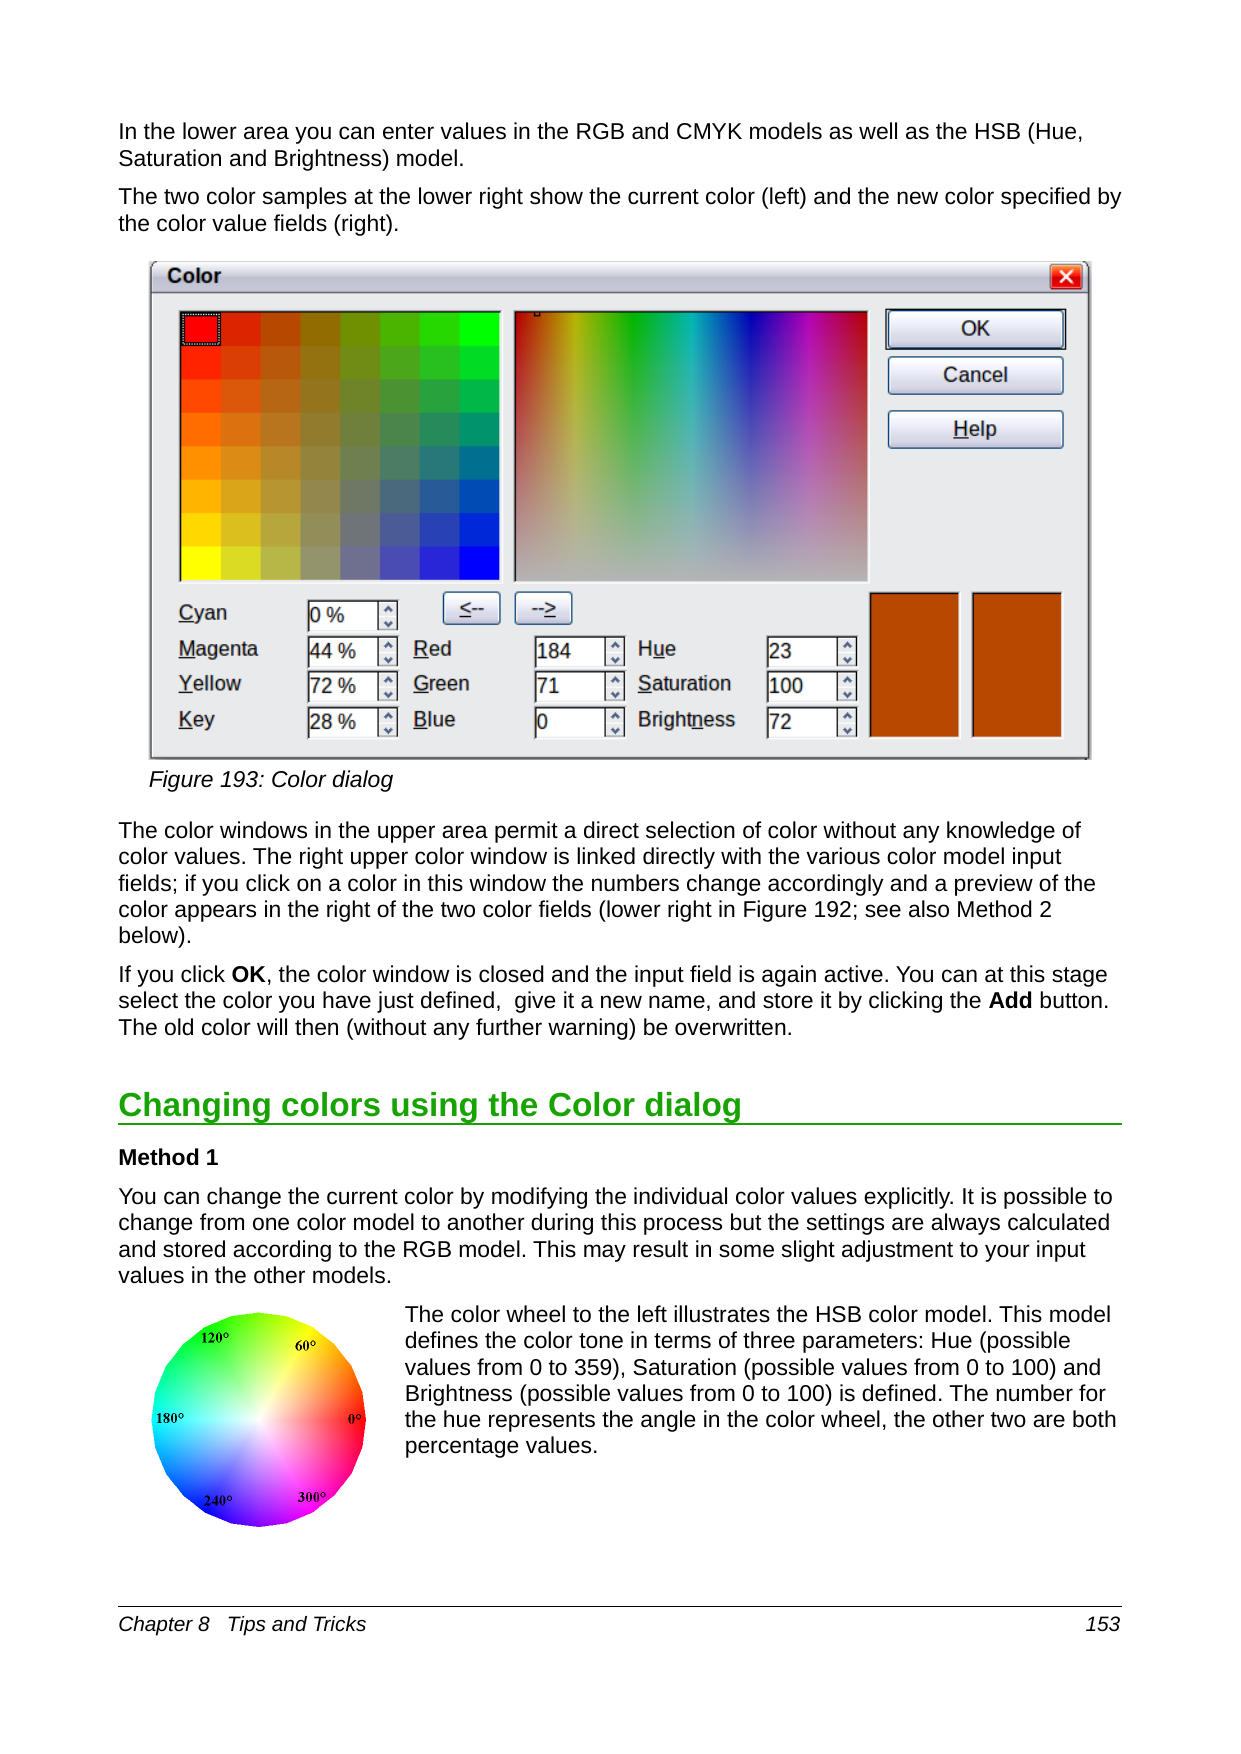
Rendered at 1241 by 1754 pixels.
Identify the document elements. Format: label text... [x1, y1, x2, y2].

picture [133, 1300, 381, 1548]
text Figure 193: Color dialog [148, 766, 1092, 792]
picture [148, 261, 1092, 760]
subtitle Changing colors using the Color dialog [118, 1084, 1122, 1123]
text In the lower area you can enter values in the RGB and CMYK models as well as the HSB (Hue, Saturation and Brightness) model. [118, 118, 1122, 171]
list Method 1 [118, 1144, 1122, 1170]
text The color wheel to the left illustrates the HSB color model. This model defines the color tone in terms of three parameters: Hue (possible values from 0 to 359), Saturation (possible values from 0 to 100) and Brightness (possible values from 0 to 100) is defined. The number for the hue represents the angle in the color wheel, the other two are both percentage values. [381, 1301, 1122, 1548]
text The two color samples at the lower right show the current color (left) and the new color specified by the color value fields (right). [118, 183, 1122, 236]
text If you click OK, the color window is closed and the input field is again active. You can at this stage select the color you have just defined, give it a new name, and store it by clicking the Add button. The old color will then (without any further warning) be overwritten. [118, 961, 1122, 1040]
text You can change the current color by modifying the individual color values explicitly. It is possible to change from one color model to another during this process but the settings are always calculated and stored according to the RGB model. This may result in some slight adjustment to your input values in the other models. [118, 1183, 1122, 1288]
text The color windows in the upper area permit a direct selection of color without any knowledge of color values. The right upper color window is linked directly with the various color model input fields; if you click on a color in this window the numbers change accordingly and a preview of the color appears in the right of the two color fields (lower right in Figure 192; see also Method 2 below). [118, 817, 1122, 949]
